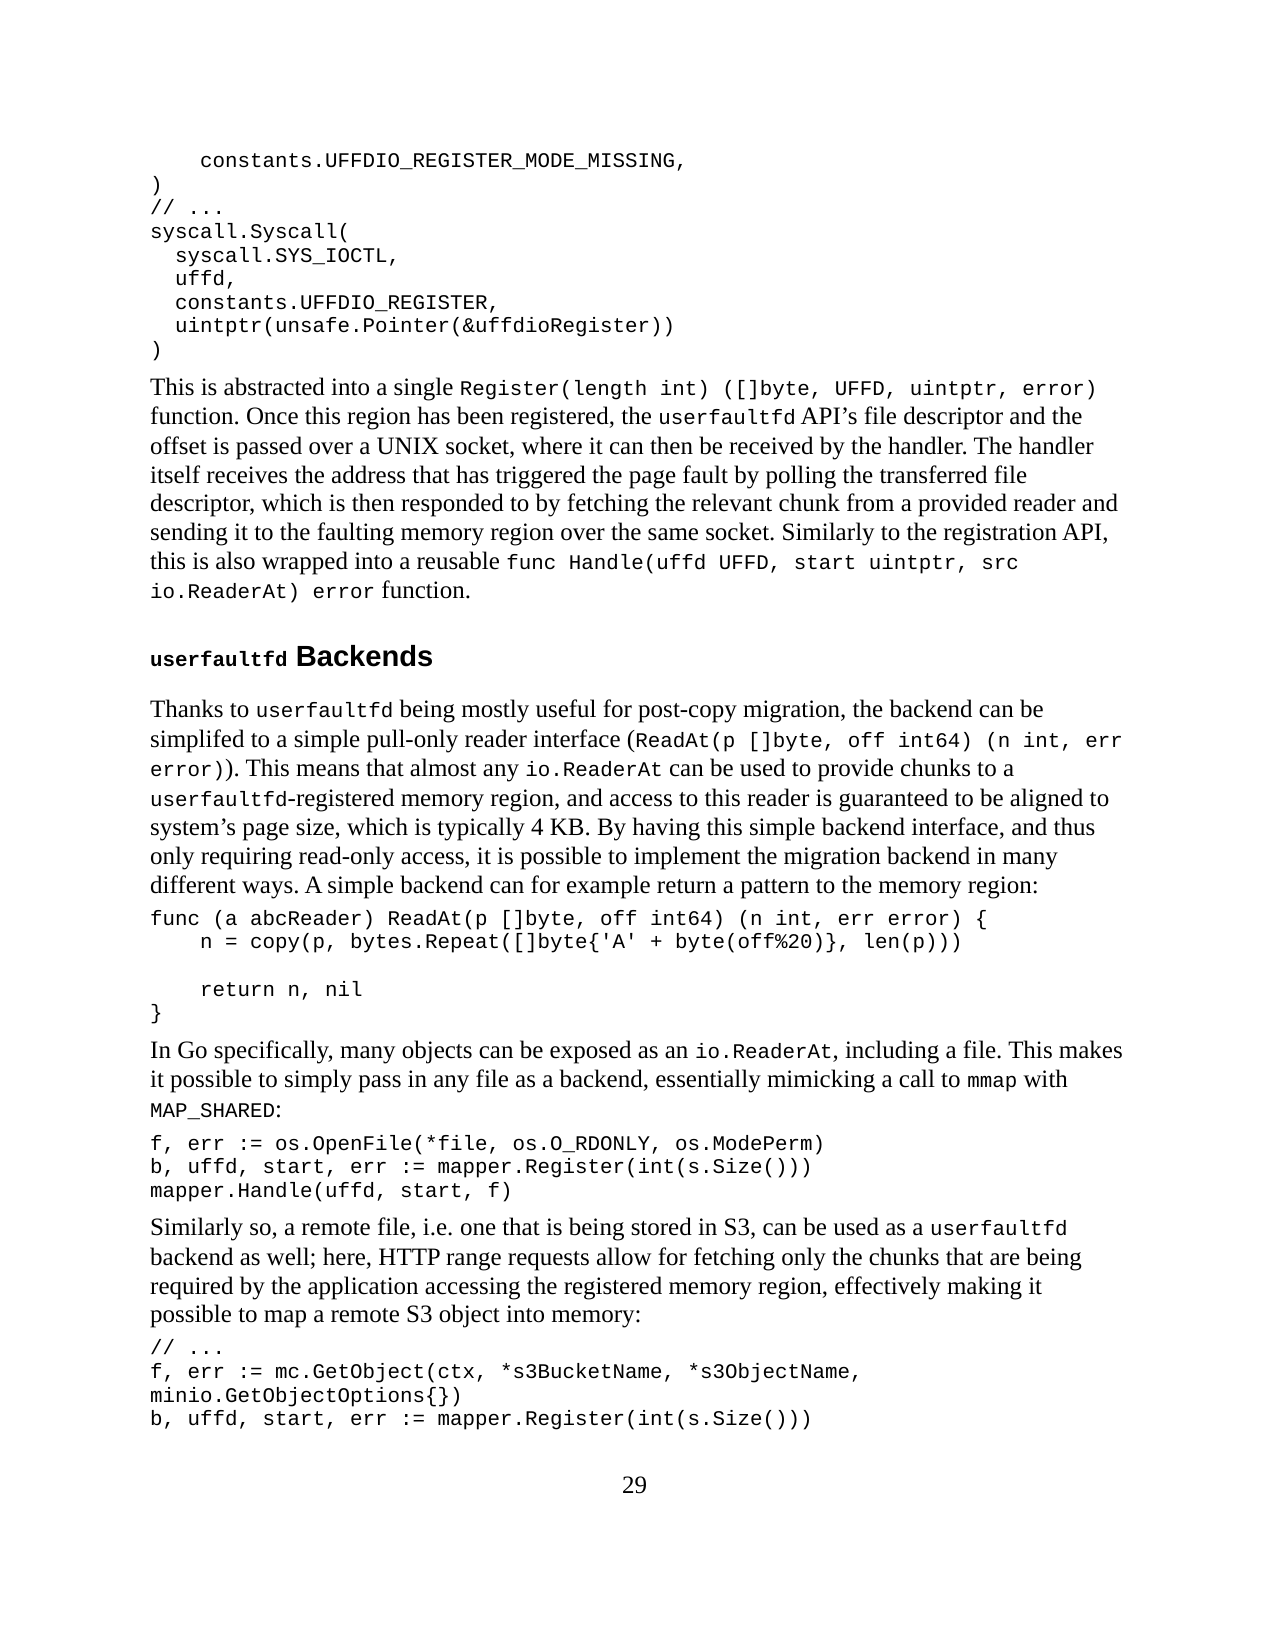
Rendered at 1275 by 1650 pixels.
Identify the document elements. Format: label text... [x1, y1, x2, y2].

text n = copy(p, bytes.Repeat([]byte{'A' + byte(off%20)}, len(p))) [150, 931, 1125, 955]
text // ... [150, 1337, 1125, 1361]
text uffd, [150, 268, 1125, 292]
text Similarly so, a remote file, i.e. one that is being stored in S3, can be used as a userfaultfd backend as well; here, HTTP range requests allow for fetching only the chunks that are being required by the application accessing the registered memory region, effectively making it possible to map a remote S3 object into memory: [150, 1212, 1125, 1328]
text syscall.SYS_IOCTL, [150, 244, 1125, 268]
text b, uffd, start, err := mapper.Register(int(s.Size())) [150, 1408, 1125, 1432]
text ) [150, 174, 1125, 197]
text In Go specifically, many objects can be exposed as an io.ReaderAt, including a file. This makes it possible to simply pass in any file as a backend, essentially mimicking a call to mmap with MAP_SHARED: [150, 1035, 1125, 1124]
text return n, nil [150, 979, 1125, 1002]
subtitle userfaultfd Backends [150, 639, 1125, 673]
text // ... [150, 197, 1125, 221]
text f, err := os.OpenFile(*file, os.O_RDONLY, os.ModePerm) [150, 1133, 1125, 1156]
text } [150, 1002, 1125, 1026]
text syscall.Syscall( [150, 221, 1125, 244]
text Thanks to userfaultfd being mostly useful for post-copy migration, the backend can be simplifed to a simple pull-only reader interface (ReadAt(p []byte, off int64) (n int, err error)). This means that almost any io.ReaderAt can be used to provide chunks to a userfaultfd-registered memory region, and access to this reader is guaranteed to be aligned to system’s page size, which is typically 4 KB. By having this simple backend interface, and thus only requiring read-only access, it is possible to implement the migration backend in many different ways. A simple backend can for example return a pattern to the memory region: [150, 694, 1125, 899]
text constants.UFFDIO_REGISTER, [150, 292, 1125, 316]
text constants.UFFDIO_REGISTER_MODE_MISSING, [150, 150, 1125, 174]
text b, uffd, start, err := mapper.Register(int(s.Size())) [150, 1156, 1125, 1180]
text mapper.Handle(uffd, start, f) [150, 1180, 1125, 1203]
text ) [150, 339, 1125, 363]
text f, err := mc.GetObject(ctx, *s3BucketName, *s3ObjectName, minio.GetObjectOptions{}) [150, 1361, 1125, 1408]
text func (a abcReader) ReadAt(p []byte, off int64) (n int, err error) { [150, 908, 1125, 931]
text This is abstracted into a single Register(length int) ([]byte, UFFD, uintptr, error) function. Once this region has been registered, the userfaultfd API’s file descriptor and the offset is passed over a UNIX socket, where it can then be received by the handler. The handler itself receives the address that has triggered the page fault by polling the transferred file descriptor, which is then responded to by fetching the relevant chunk from a provided reader and sending it to the faulting memory region over the same socket. Similarly to the registration API, this is also wrapped into a reusable func Handle(uffd UFFD, start uintptr, src io.ReaderAt) error function. [150, 372, 1125, 605]
text uintptr(unsafe.Pointer(&uffdioRegister)) [150, 316, 1125, 339]
